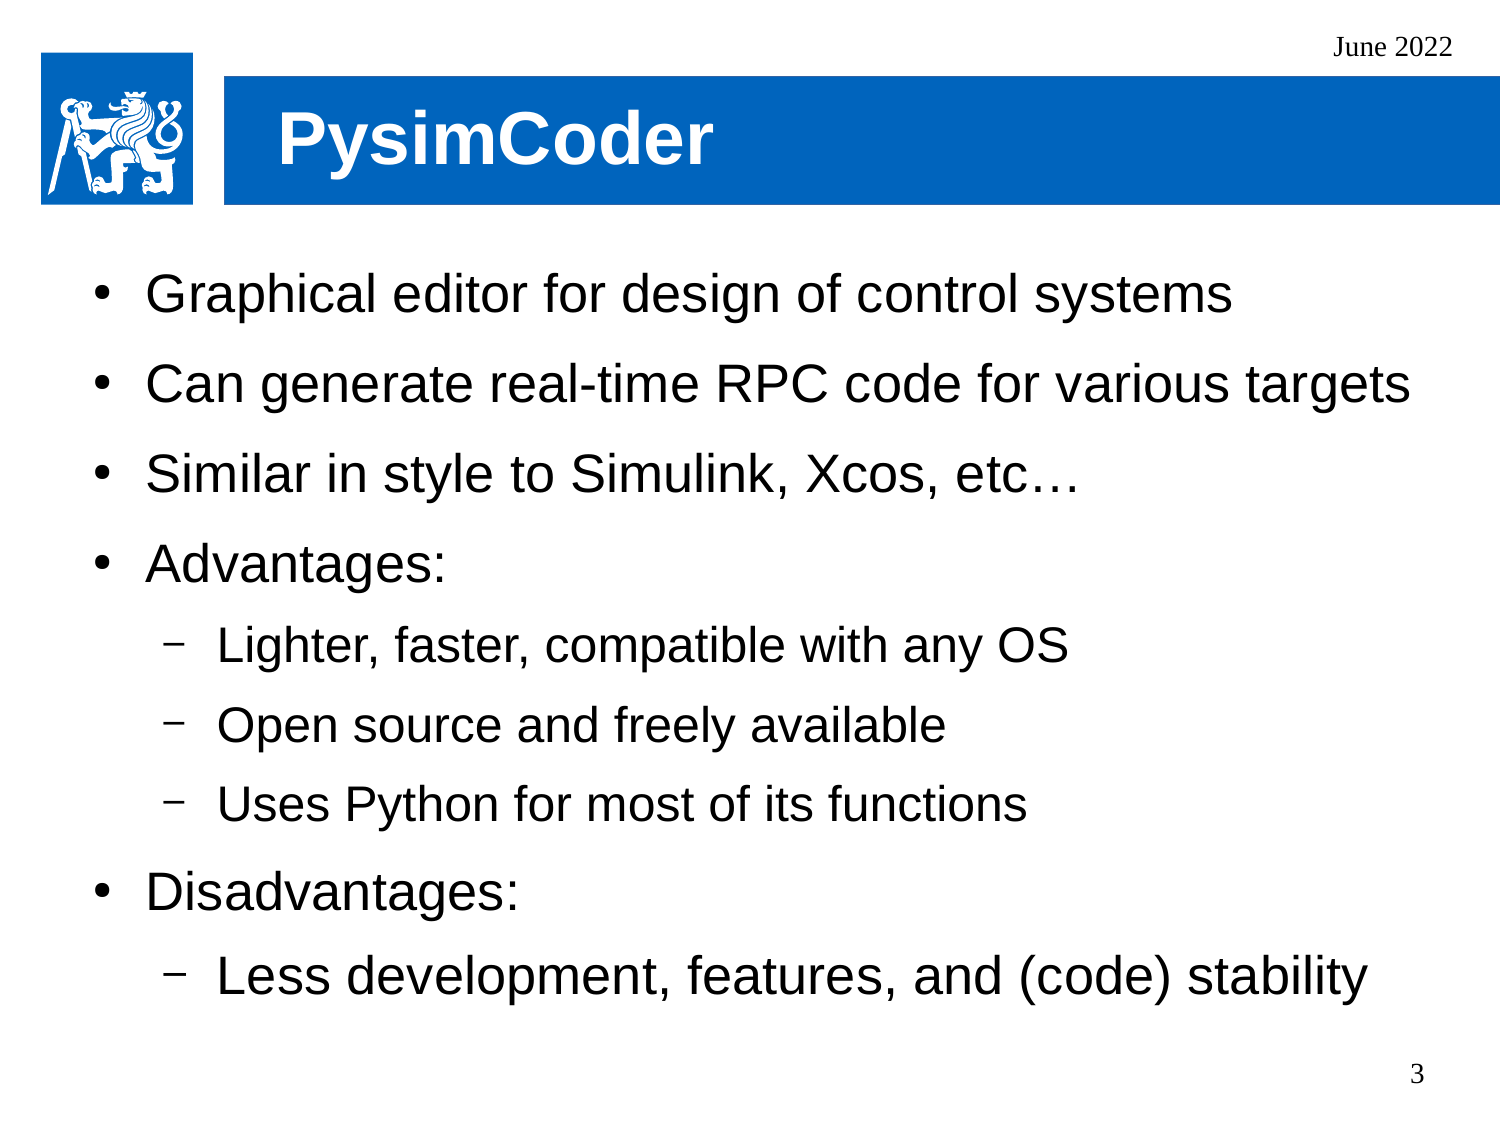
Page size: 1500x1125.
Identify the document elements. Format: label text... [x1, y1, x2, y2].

list Graphical editor for design of control systems Can generate real-time RPC code for various targets Similar in style to Simulink, Xcos, etc… Advantages: Lighter, faster, compatible with any OS Open source and freely available Uses Python for most of its functions Disadvantages: Less development, features, and (code) stability [75, 263, 1463, 1013]
title PysimCoder [277, 44, 1500, 181]
